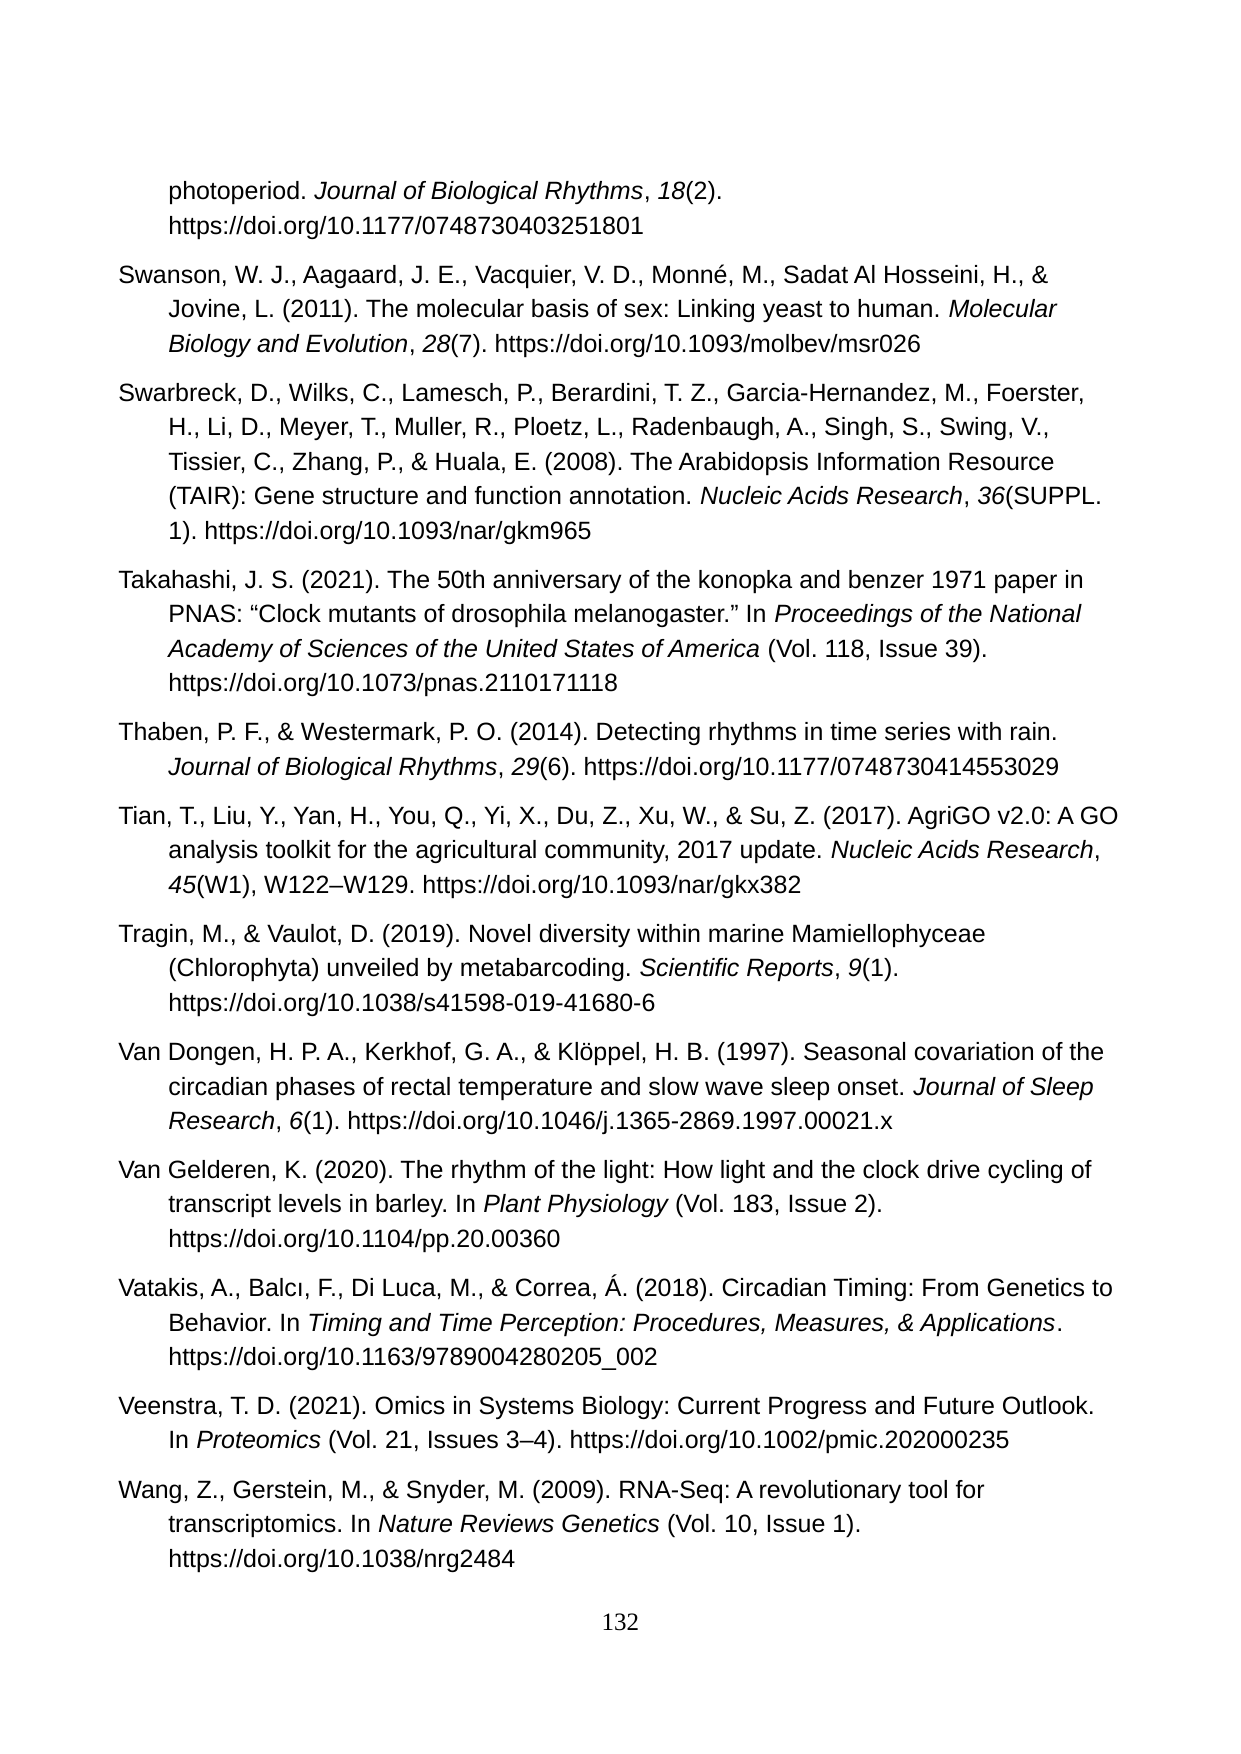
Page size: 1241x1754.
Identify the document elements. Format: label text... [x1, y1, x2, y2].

text Tian, T., Liu, Y., Yan, H., You, Q., Yi, X., Du, Z., Xu, W., & Su, Z. (2017). AgriGO v2.0: A GO analysis toolkit for the agricultural community, 2017 update. Nucleic Acids Research, 45(W1), W122–W129. https://doi.org/10.1093/nar/gkx382 [118, 801, 1122, 899]
text Wang, Z., Gerstein, M., & Snyder, M. (2009). RNA-Seq: A revolutionary tool for transcriptomics. In Nature Reviews Genetics (Vol. 10, Issue 1). https://doi.org/10.1038/nrg2484 [118, 1474, 1122, 1572]
text photoperiod. Journal of Biological Rhythms, 18(2). https://doi.org/10.1177/0748730403251801 [118, 176, 1122, 239]
text Tragin, M., & Vaulot, D. (2019). Novel diversity within marine Mamiellophyceae (Chlorophyta) unveiled by metabarcoding. Scientific Reports, 9(1). https://doi.org/10.1038/s41598-019-41680-6 [118, 919, 1122, 1017]
text Van Gelderen, K. (2020). The rhythm of the light: How light and the clock drive cycling of transcript levels in barley. In Plant Physiology (Vol. 183, Issue 2). https://doi.org/10.1104/pp.20.00360 [118, 1155, 1122, 1253]
text Veenstra, T. D. (2021). Omics in Systems Biology: Current Progress and Future Outlook. In Proteomics (Vol. 21, Issues 3–4). https://doi.org/10.1002/pmic.202000235 [118, 1391, 1122, 1454]
text Van Dongen, H. P. A., Kerkhof, G. A., & Klöppel, H. B. (1997). Seasonal covariation of the circadian phases of rectal temperature and slow wave sleep onset. Journal of Sleep Research, 6(1). https://doi.org/10.1046/j.1365-2869.1997.00021.x [118, 1037, 1122, 1135]
text Takahashi, J. S. (2021). The 50th anniversary of the konopka and benzer 1971 paper in PNAS: “Clock mutants of drosophila melanogaster.” In Proceedings of the National Academy of Sciences of the United States of America (Vol. 118, Issue 39). https://doi.org/10.1073/pnas.2110171118 [118, 565, 1122, 697]
text Swarbreck, D., Wilks, C., Lamesch, P., Berardini, T. Z., Garcia-Hernandez, M., Foerster, H., Li, D., Meyer, T., Muller, R., Ploetz, L., Radenbaugh, A., Singh, S., Swing, V., Tissier, C., Zhang, P., & Huala, E. (2008). The Arabidopsis Information Resource (TAIR): Gene structure and function annotation. Nucleic Acids Research, 36(SUPPL. 1). https://doi.org/10.1093/nar/gkm965 [118, 378, 1122, 544]
text Vatakis, A., Balcı, F., Di Luca, M., & Correa, Á. (2018). Circadian Timing: From Genetics to Behavior. In Timing and Time Perception: Procedures, Measures, & Applications. https://doi.org/10.1163/9789004280205_002 [118, 1273, 1122, 1371]
text Thaben, P. F., & Westermark, P. O. (2014). Detecting rhythms in time series with rain. Journal of Biological Rhythms, 29(6). https://doi.org/10.1177/0748730414553029 [118, 717, 1122, 781]
text Swanson, W. J., Aagaard, J. E., Vacquier, V. D., Monné, M., Sadat Al Hosseini, H., & Jovine, L. (2011). The molecular basis of sex: Linking yeast to human. Molecular Biology and Evolution, 28(7). https://doi.org/10.1093/molbev/msr026 [118, 260, 1122, 358]
